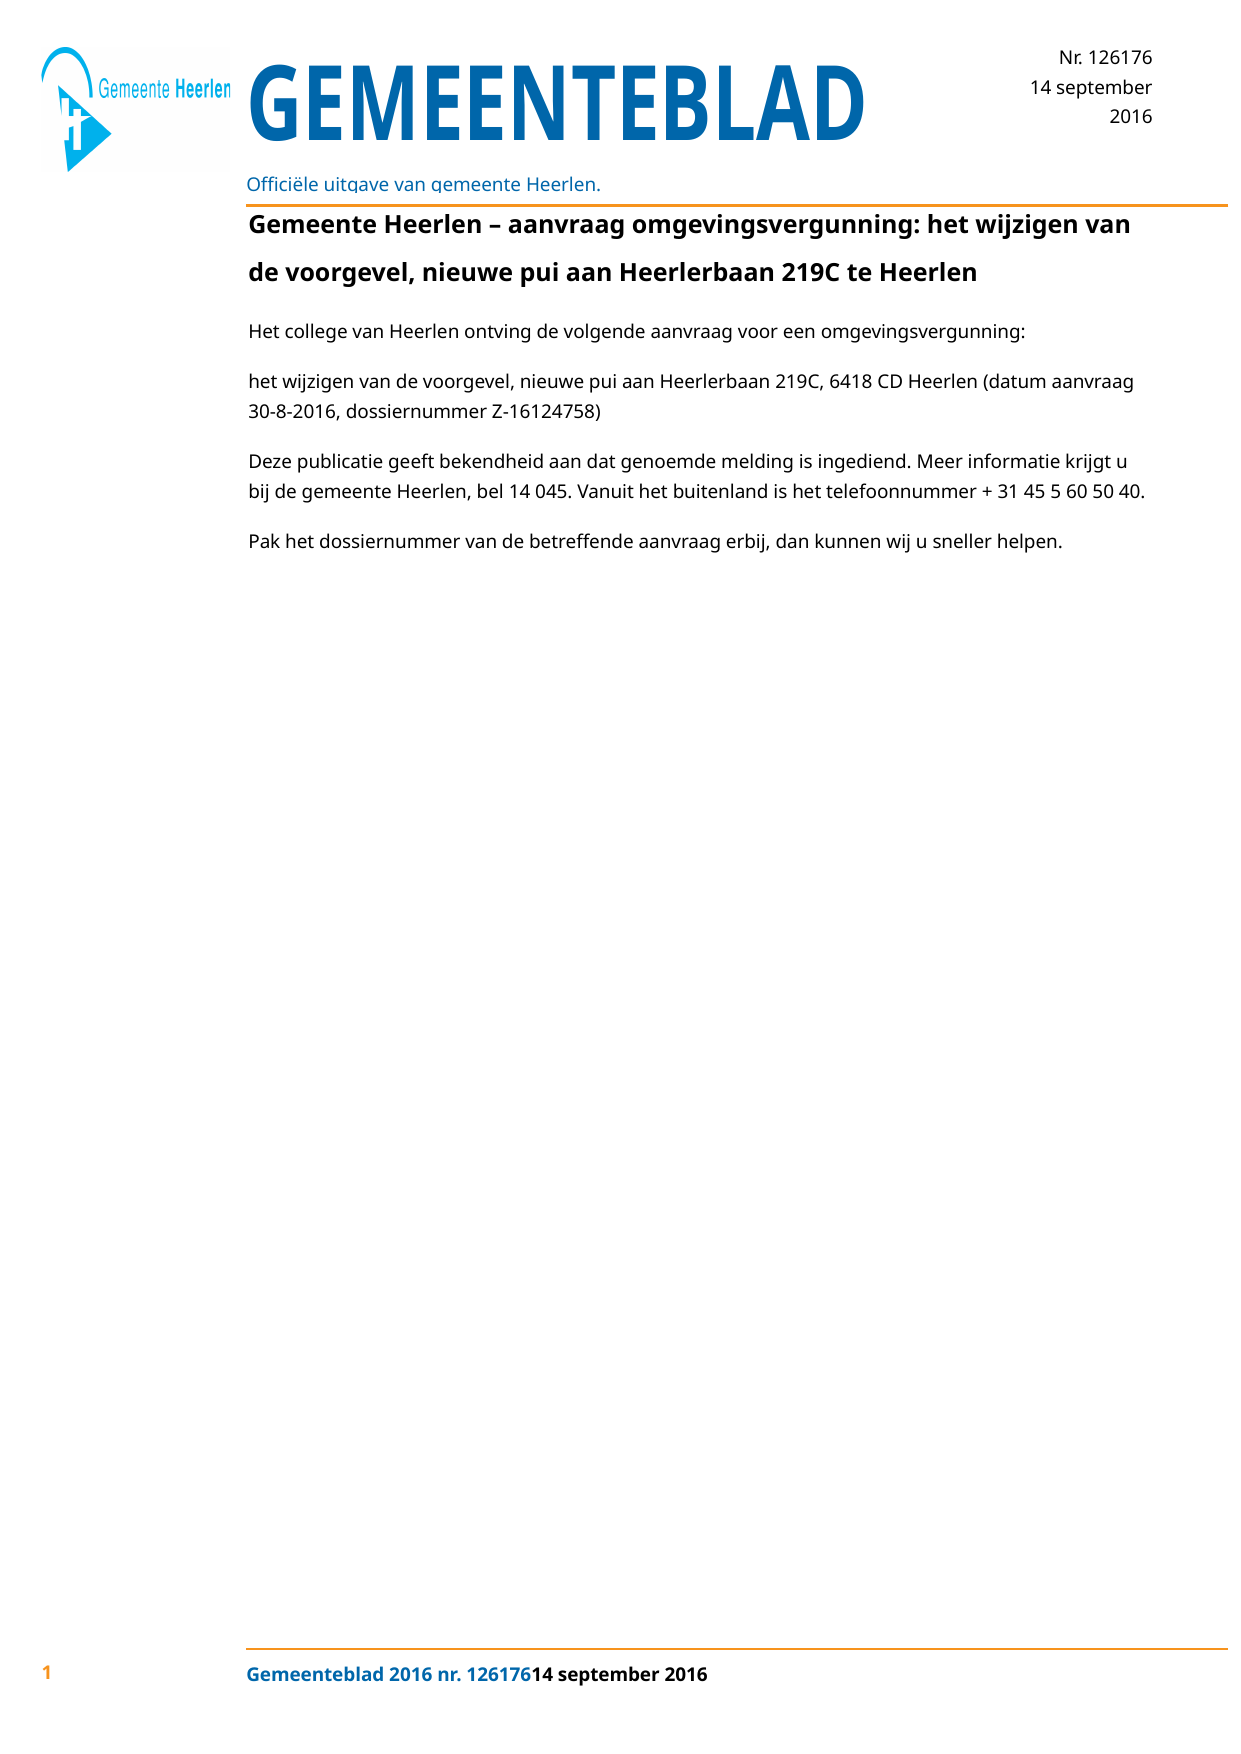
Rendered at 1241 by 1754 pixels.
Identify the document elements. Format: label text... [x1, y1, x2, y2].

text Gemeente Heerlen – aanvraag omgevingsvergunning: het wijzigen van de voorgevel, nieuwe pui aan Heerlerbaan 219C te Heerlen [248, 207, 1152, 288]
text Pak het dossiernummer van de betreffende aanvraag erbij, dan kunnen wij u sneller helpen. [248, 528, 1152, 554]
picture [41, 47, 231, 172]
text Deze publicatie geeft bekendheid aan dat genoemde melding is ingediend. Meer informatie krijgt u bij de gemeente Heerlen, bel 14 045. Vanuit het buitenland is het telefoonnummer + 31 45 5 60 50 40. [248, 448, 1152, 504]
text het wijzigen van de voorgevel, nieuwe pui aan Heerlerbaan 219C, 6418 CD Heerlen (datum aanvraag 30-8-2016, dossiernummer Z-16124758) [248, 368, 1152, 424]
text Het college van Heerlen ontving de volgende aanvraag voor een omgevingsvergunning: [248, 318, 1152, 344]
picture [41, 47, 58, 70]
